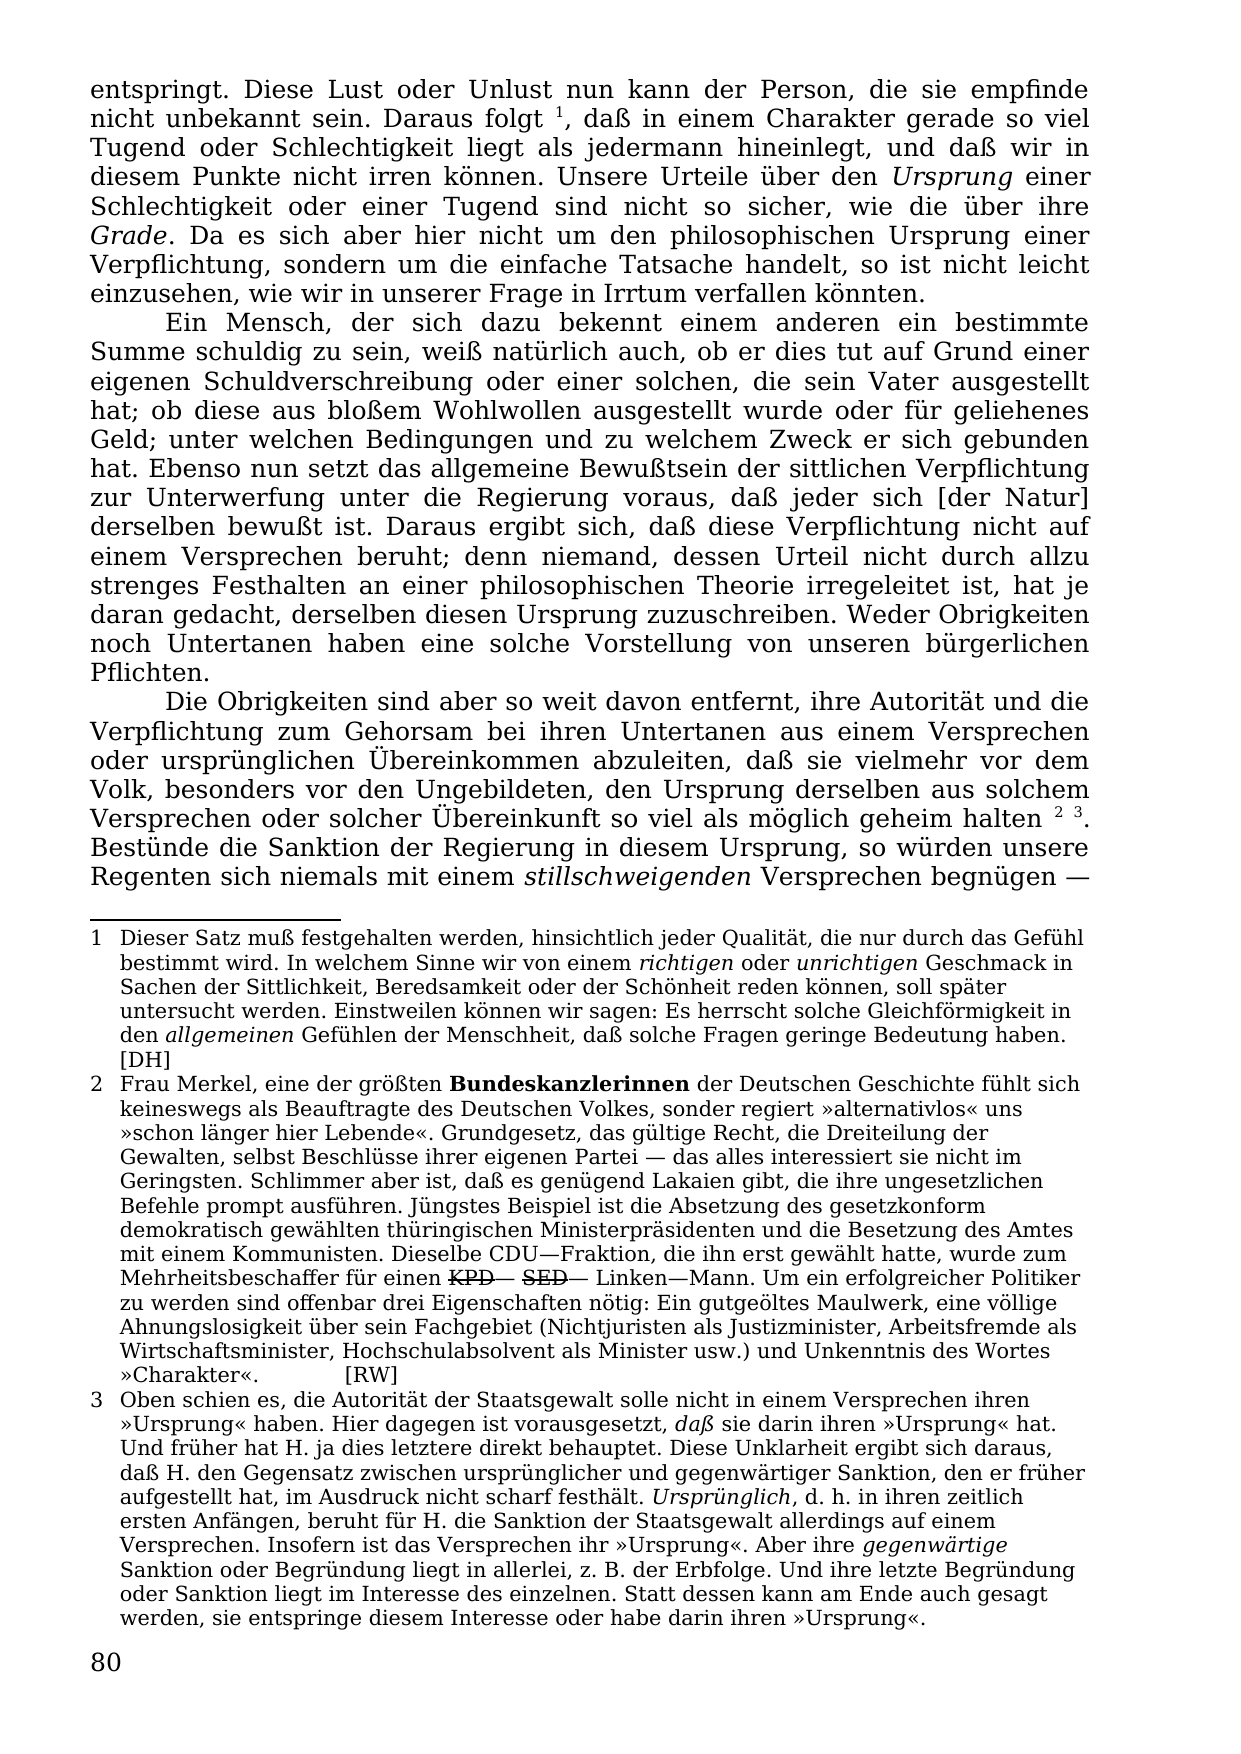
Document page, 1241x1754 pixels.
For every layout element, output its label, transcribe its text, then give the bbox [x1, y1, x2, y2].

text entspringt. Diese Lust oder Unlust nun kann der Person, die sie empﬁnde nicht unbekannt sein. Daraus folgt , daß in einem Charakter gerade so viel Tugend oder Schlechtigkeit liegt als jedermann hineinlegt, und daß wir in diesem Punkte nicht irren können. Unsere Urteile über den Ursprung einer Schlechtigkeit oder einer Tugend sind nicht so sicher, wie die über ihre Grade. Da es sich aber hier nicht um den philosophischen Ursprung einer Verpflichtung, sondern um die einfache Tatsache handelt, so ist nicht leicht einzusehen, wie wir in unserer Frage in Irrtum verfallen könnten. [90, 75, 1091, 308]
text Die Obrigkeiten sind aber so weit davon entfernt, ihre Autorität und die Verpflichtung zum Gehorsam bei ihren Untertanen aus einem Versprechen oder ursprünglichen Übereinkommen abzuleiten, daß sie vielmehr vor dem Volk, besonders vor den Ungebildeten, den Ursprung derselben aus solchem Versprechen oder solcher Übereinkunft so viel als möglich geheim halten . Bestünde die Sanktion der Regierung in diesem Ursprung, so würden unsere Regenten sich niemals mit einem stillschweigenden Versprechen begnügen — [90, 687, 1091, 892]
text Oben schien es, die Autorität der Staatsgewalt solle nicht in einem Versprechen ihren »Ursprung« haben. Hier dagegen ist vorausgesetzt, daß sie darin ihren »Ursprung« hat. Und früher hat H. ja dies letztere direkt behauptet. Diese Unklarheit ergibt sich daraus, daß H. den Gegensatz zwischen ursprünglicher und gegenwärtiger Sanktion, den er früher aufgestellt hat, im Ausdruck nicht scharf festhält. Ursprünglich, d. h. in ihren zeitlich ersten Anfängen, beruht für H. die Sanktion der Staatsgewalt allerdings auf einem Versprechen. Insofern ist das Versprechen ihr »Ursprung«. Aber ihre gegenwärtige Sanktion oder Begründung liegt in allerlei, z. B. der Erbfolge. Und ihre letzte Begründung oder Sanktion liegt im Interesse des einzelnen. Statt dessen kann am Ende auch gesagt werden, sie entspringe diesem Interesse oder habe darin ihren »Ursprung«. [90, 1388, 1091, 1631]
text Dieser Satz muß festgehalten werden, hinsichtlich jeder Qualität, die nur durch das Gefühl bestimmt wird. In welchem Sinne wir von einem richtigen oder unrichtigen Geschmack in Sachen der Sittlichkeit, Beredsamkeit oder der Schönheit reden können, soll später untersucht werden. Einstweilen können wir sagen: Es herrscht solche Gleichförmigkeit in den allgemeinen Gefühlen der Menschheit, daß solche Fragen geringe Bedeutung haben. [DH] [90, 926, 1091, 1072]
text Frau Merkel, eine der größten Bundeskanzlerinnen der Deutschen Geschichte fühlt sich keineswegs als Beauftragte des Deutschen Volkes, sonder regiert »alternativlos« uns »schon länger hier Lebende«. Grundgesetz, das gültige Recht, die Dreiteilung der Gewalten, selbst Beschlüsse ihrer eigenen Partei — das alles interessiert sie nicht im Geringsten. Schlimmer aber ist, daß es genügend Lakaien gibt, die ihre ungesetzlichen Befehle prompt ausführen. Jüngstes Beispiel ist die Absetzung des gesetzkonform demokratisch gewählten thüringischen Ministerpräsidenten und die Besetzung des Amtes mit einem Kommunisten. Dieselbe CDU—Fraktion, die ihn erst gewählt hatte, wurde zum Mehrheitsbeschaffer für einen KPD— SED— Linken—Mann. Um ein erfolgreicher Politiker zu werden sind offenbar drei Eigenschaften nötig: Ein gutgeöltes Maulwerk, eine völlige Ahnungslosigkeit über sein Fachgebiet (Nichtjuristen als Justizminister, Arbeitsfremde als Wirtschaftsminister, Hochschulabsolvent als Minister usw.) und Unkenntnis des Wortes »Charakter«. [RW] [90, 1072, 1091, 1388]
text Ein Mensch, der sich dazu bekennt einem anderen ein bestimmte Summe schuldig zu sein, weiß natürlich auch, ob er dies tut auf Grund einer eigenen Schuldverschreibung oder einer solchen, die sein Vater ausgestellt hat; ob diese aus bloßem Wohlwollen ausgestellt wurde oder für geliehenes Geld; unter welchen Bedingungen und zu welchem Zweck er sich gebunden hat. Ebenso nun setzt das allgemeine Bewußtsein der sittlichen Verpflichtung zur Unterwerfung unter die Regierung voraus, daß jeder sich [der Natur] derselben bewußt ist. Daraus ergibt sich, daß diese Verpflichtung nicht auf einem Versprechen beruht; denn niemand, dessen Urteil nicht durch allzu strenges Festhalten an einer philosophischen Theorie irregeleitet ist, hat je daran gedacht, derselben diesen Ursprung zuzuschreiben. Weder Obrigkeiten noch Untertanen haben eine solche Vorstellung von unseren bürgerlichen Pflichten. [90, 308, 1091, 687]
